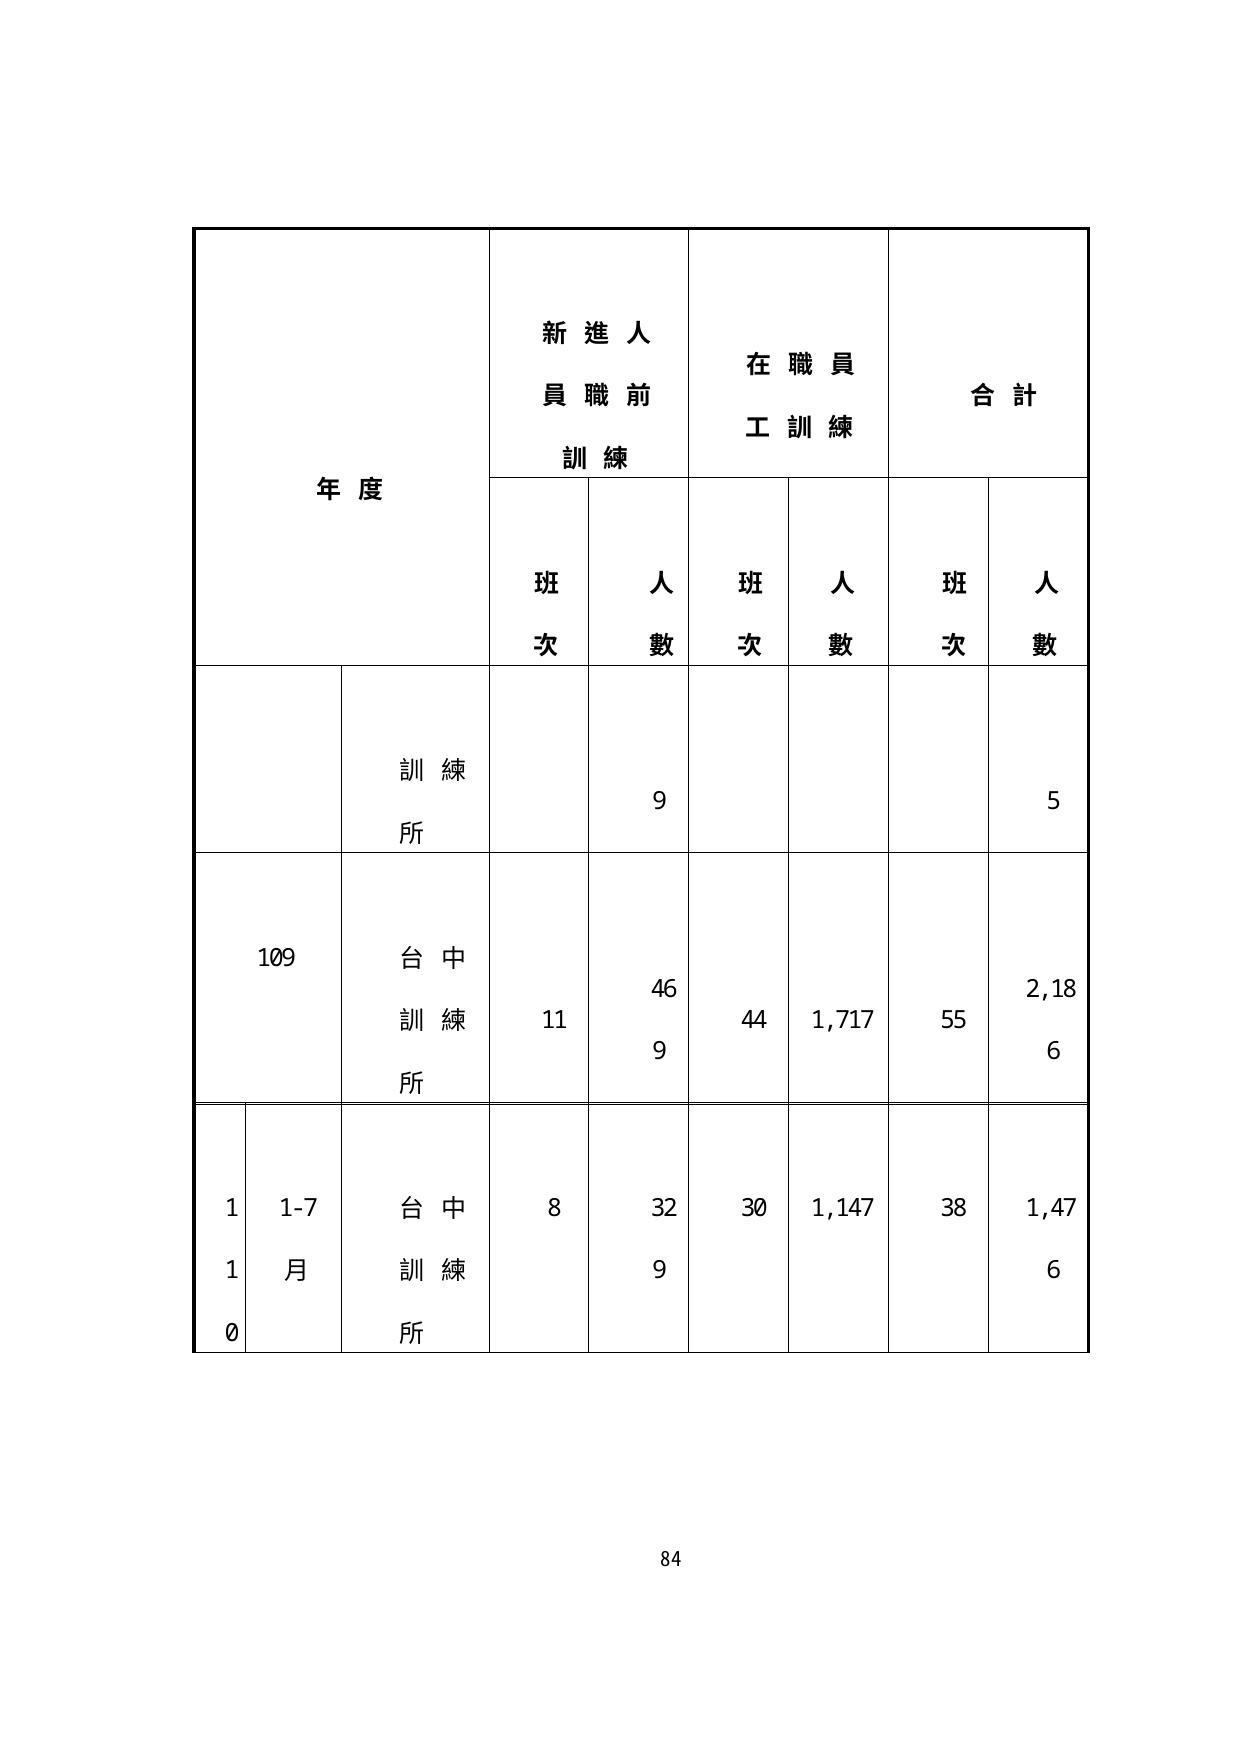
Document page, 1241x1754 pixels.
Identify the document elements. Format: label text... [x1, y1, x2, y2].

table_cell 38 [889, 1105, 988, 1352]
table_cell 人數 [989, 478, 1087, 665]
table_cell 30 [689, 1105, 788, 1352]
table_cell [490, 666, 588, 852]
table_cell 訓練所 [342, 666, 489, 852]
table_cell [789, 666, 888, 852]
table_cell [689, 666, 788, 852]
table_cell 109 [196, 853, 341, 1102]
table_header 年度 [196, 230, 489, 665]
table_header 新進人員職前訓練 [490, 230, 688, 477]
table_cell [889, 666, 988, 852]
table_header 合計 [889, 230, 1087, 477]
table_cell 8 [490, 1105, 588, 1352]
table_cell 9 [589, 666, 688, 852]
table_cell 人數 [789, 478, 888, 665]
table_cell 1,717 [789, 853, 888, 1102]
table_cell 2,186 [989, 853, 1087, 1102]
table_cell 1,476 [989, 1105, 1087, 1352]
table_cell 5 [989, 666, 1087, 852]
table_cell 班次 [889, 478, 988, 665]
table_cell 1-7月 [246, 1105, 341, 1352]
table_cell 班次 [689, 478, 788, 665]
table_cell 469 [589, 853, 688, 1102]
table_cell 1,147 [789, 1105, 888, 1352]
table_cell 11 [490, 853, 588, 1102]
table_cell [196, 666, 341, 852]
table_cell 44 [689, 853, 788, 1102]
table_cell 班次 [490, 478, 588, 665]
table_cell 台中訓練所 [342, 1105, 489, 1352]
table_cell 329 [589, 1105, 688, 1352]
table_cell 台中訓練所 [342, 853, 489, 1102]
table_header 在職員工訓練 [689, 230, 888, 477]
table_cell 55 [889, 853, 988, 1102]
table_cell 110 [196, 1105, 245, 1352]
table_cell 人數 [589, 478, 688, 665]
